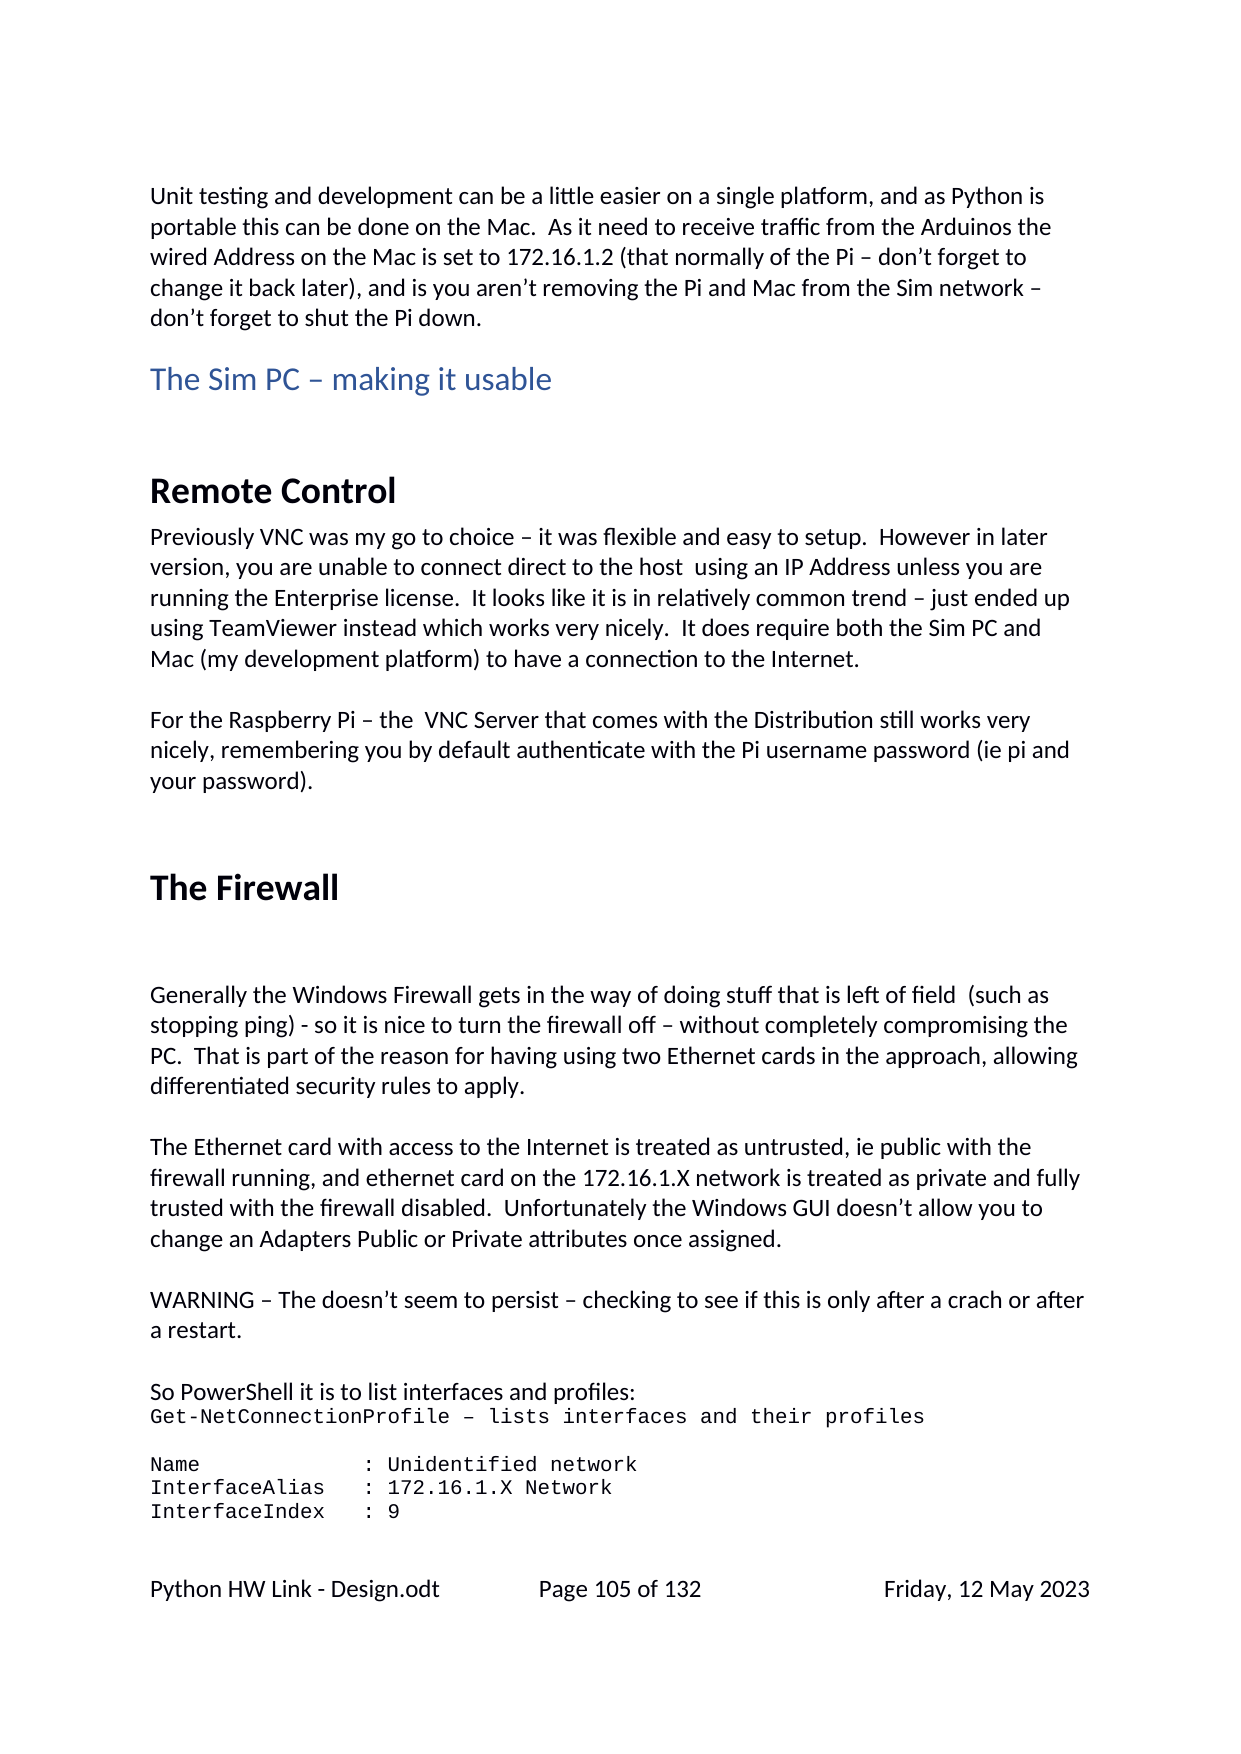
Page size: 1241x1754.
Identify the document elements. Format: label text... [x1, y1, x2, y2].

subtitle The Sim PC – making it usable [150, 358, 1090, 399]
subtitle The Firewall [150, 864, 1090, 909]
text The Ethernet card with access to the Internet is treated as untrusted, ie public with the firewall running, and ethernet card on the 172.16.1.X network is treated as private and fully trusted with the firewall disabled. Unfortunately the Windows GUI doesn’t allow you to change an Adapters Public or Private attributes once assigned. [150, 1132, 1090, 1254]
text InterfaceAlias : 172.16.1.X Network [150, 1477, 1090, 1501]
text So PowerShell it is to list interfaces and profiles: [150, 1376, 1090, 1406]
text InterfaceIndex : 9 [150, 1501, 1090, 1524]
text Generally the Windows Firewall gets in the way of doing stuff that is left of field (such as stopping ping) - so it is nice to turn the firewall off – without completely compromising the PC. That is part of the reason for having using two Ethernet cards in the approach, allowing differentiated security rules to apply. [150, 979, 1090, 1101]
text Get-NetConnectionProfile – lists interfaces and their profiles [150, 1406, 1090, 1430]
subtitle Remote Control [150, 467, 1090, 513]
text WARNING – The doesn’t seem to persist – checking to see if this is only after a crach or after a restart. [150, 1284, 1090, 1345]
text Previously VNC was my go to choice – it was flexible and easy to setup. However in later version, you are unable to connect direct to the host using an IP Address unless you are running the Enterprise license. It looks like it is in relatively common trend – just ended up using TeamViewer instead which works very nicely. It does require both the Sim PC and Mac (my development platform) to have a connection to the Internet. [150, 521, 1090, 674]
text Unit testing and development can be a little easier on a single platform, and as Python is portable this can be done on the Mac. As it need to receive traffic from the Arduinos the wired Address on the Mac is set to 172.16.1.2 (that normally of the Pi – don’t forget to change it back later), and is you aren’t removing the Pi and Mac from the Sim network – don’t forget to shut the Pi down. [150, 181, 1090, 333]
text Name : Unidentified network [150, 1453, 1090, 1477]
text For the Raspberry Pi – the VNC Server that comes with the Distribution still works very nicely, remembering you by default authenticate with the Pi username password (ie pi and your password). [150, 704, 1090, 796]
